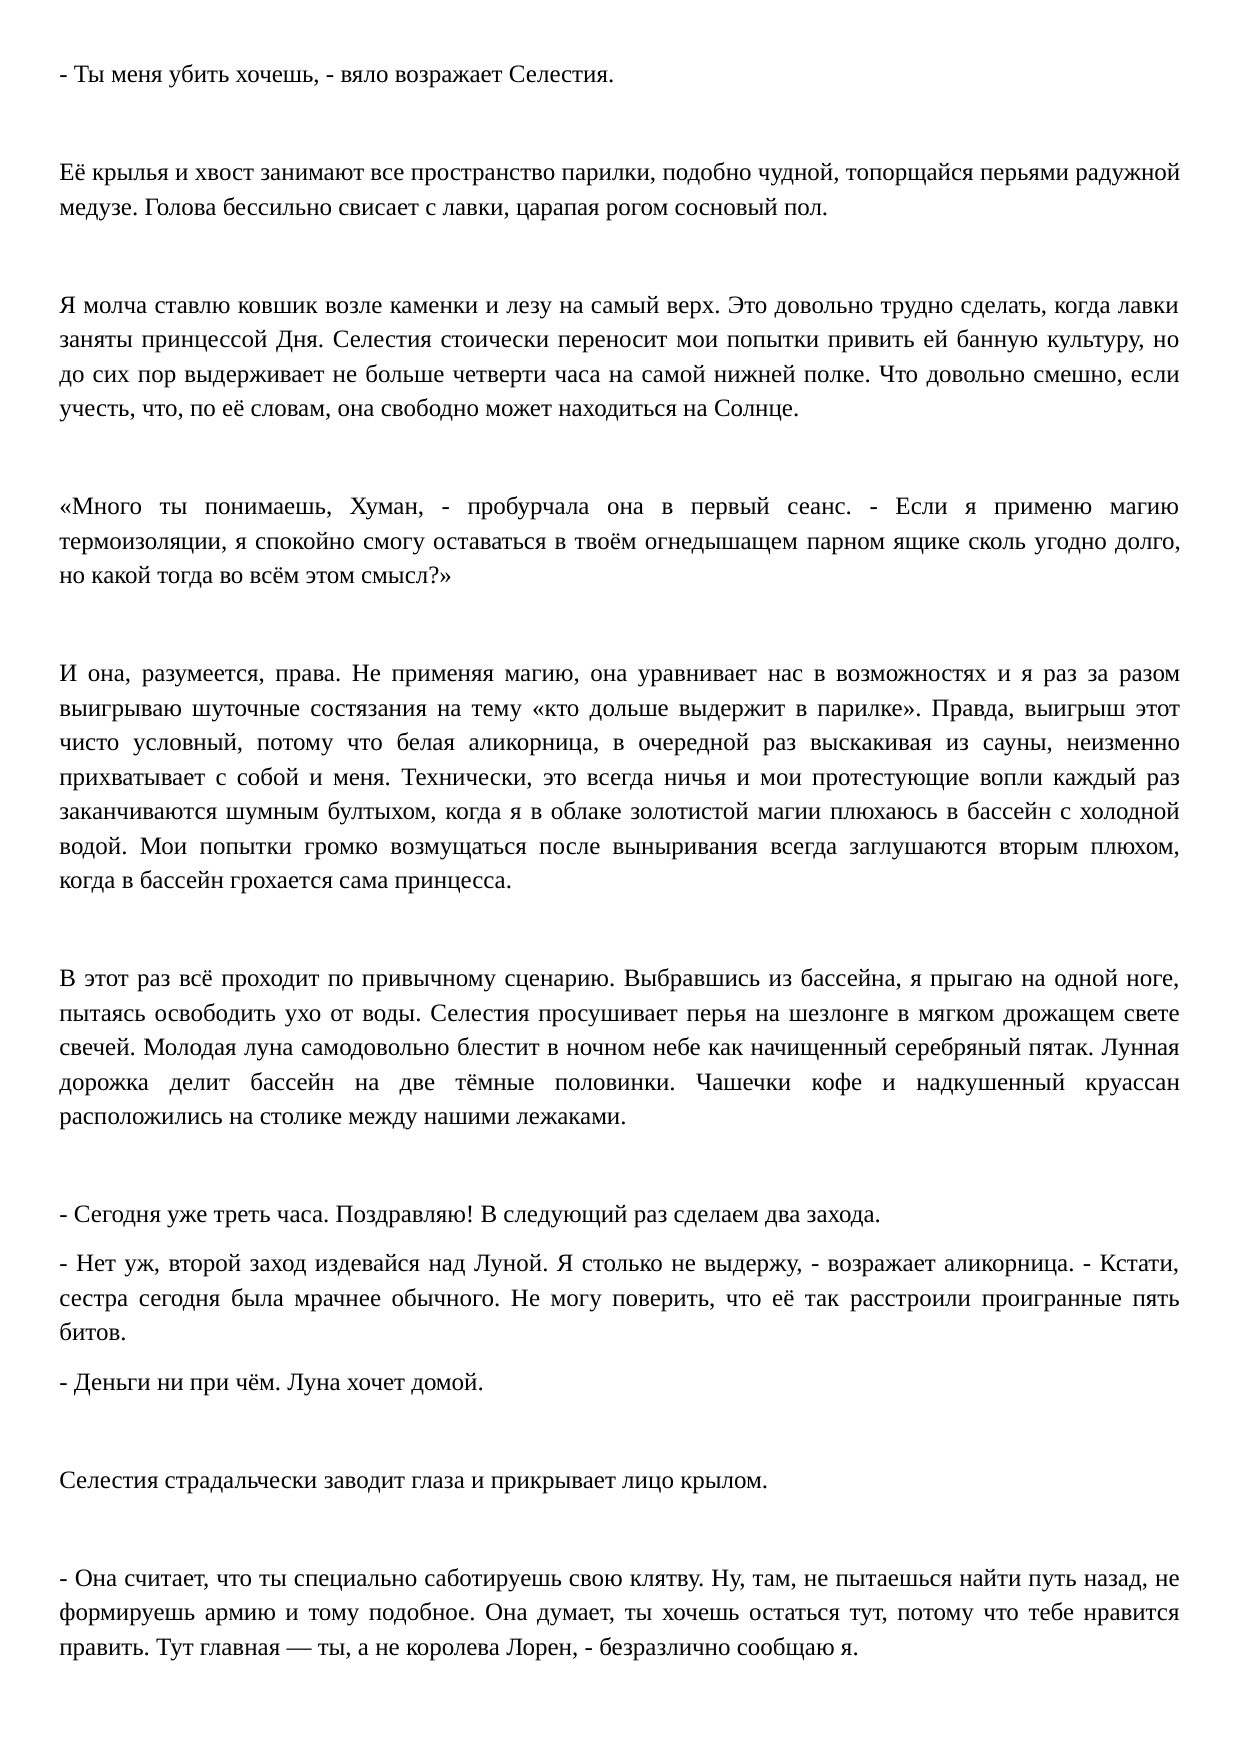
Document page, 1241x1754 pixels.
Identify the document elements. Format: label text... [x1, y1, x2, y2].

text И она, разумеется, права. Не применяя магию, она уравнивает нас в возможностях и я раз за разом выигрываю шуточные состязания на тему «кто дольше выдержит в парилке». Правда, выигрыш этот чисто условный, потому что белая аликорница, в очередной раз выскакивая из сауны, неизменно прихватывает с собой и меня. Технически, это всегда ничья и мои протестующие вопли каждый раз заканчиваются шумным бултыхом, когда я в облаке золотистой магии плюхаюсь в бассейн с холодной водой. Мои попытки громко возмущаться после выныривания всегда заглушаются вторым плюхом, когда в бассейн грохается сама принцесса. [59, 658, 1181, 894]
text «Много ты понимаешь, Хуман, - пробурчала она в первый сеанс. - Если я применю магию термоизоляции, я спокойно смогу оставаться в твоём огнедышащем парном ящике сколь угодно долго, но какой тогда во всём этом смысл?» [59, 491, 1181, 589]
text - Ты меня убить хочешь, - вяло возражает Селестия. [59, 59, 1181, 88]
text - Она считает, что ты специально саботируешь свою клятву. Ну, там, не пытаешься найти путь назад, не формируешь армию и тому подобное. Она думает, ты хочешь остаться тут, потому что тебе нравится править. Тут главная — ты, а не королева Лорен, - безразлично сообщаю я. [59, 1563, 1181, 1661]
text Я молча ставлю ковшик возле каменки и лезу на самый верх. Это довольно трудно сделать, когда лавки заняты принцессой Дня. Селестия стоически переносит мои попытки привить ей банную культуру, но до сих пор выдерживает не больше четверти часа на самой нижней полке. Что довольно смешно, если учесть, что, по её словам, она свободно может находиться на Солнце. [59, 290, 1181, 422]
text - Нет уж, второй заход издевайся над Луной. Я столько не выдержу, - возражает аликорница. - Кстати, сестра сегодня была мрачнее обычного. Не могу поверить, что её так расстроили проигранные пять битов. [59, 1248, 1181, 1346]
text Её крылья и хвост занимают все пространство парилки, подобно чудной, топорщайся перьями радужной медузе. Голова бессильно свисает с лавки, царапая рогом сосновый пол. [59, 157, 1181, 220]
text В этот раз всё проходит по привычному сценарию. Выбравшись из бассейна, я прыгаю на одной ноге, пытаясь освободить ухо от воды. Селестия просушивает перья на шезлонге в мягком дрожащем свете свечей. Молодая луна самодовольно блестит в ночном небе как начищенный серебряный пятак. Лунная дорожка делит бассейн на две тёмные половинки. Чашечки кофе и надкушенный круассан расположились на столике между нашими лежаками. [59, 963, 1181, 1130]
text Селестия страдальчески заводит глаза и прикрывает лицо крылом. [59, 1465, 1181, 1493]
text - Сегодня уже треть часа. Поздравляю! В следующий раз сделаем два захода. [59, 1199, 1181, 1228]
text - Деньги ни при чём. Луна хочет домой. [59, 1367, 1181, 1395]
